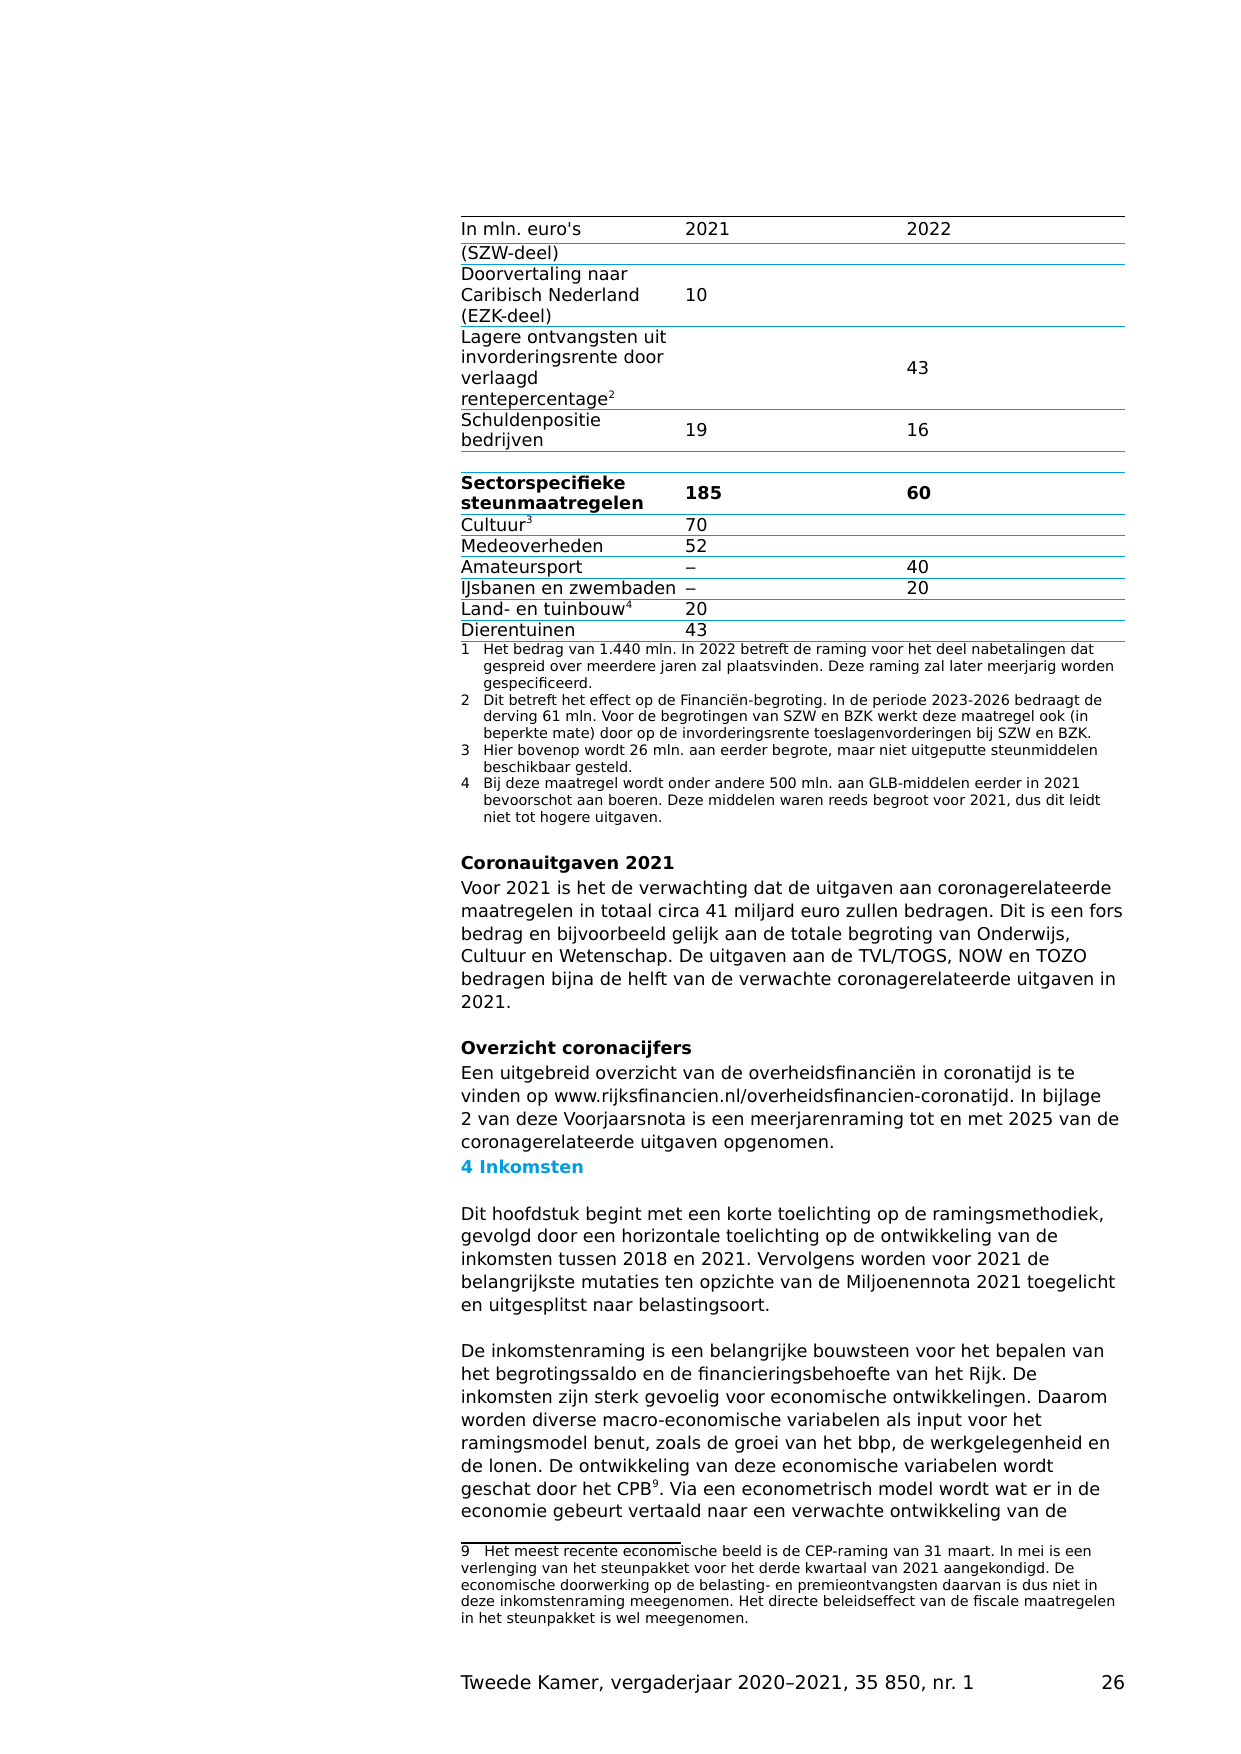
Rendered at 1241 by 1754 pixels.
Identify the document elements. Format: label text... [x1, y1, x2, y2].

table_cell 60 [904, 473, 1125, 514]
table_cell 20 [682, 600, 903, 620]
table_cell Doorvertaling naar Caribisch Nederland (EZK-deel) [461, 265, 682, 326]
table_cell (SZW-deel) [461, 244, 682, 264]
table_cell Dierentuinen [461, 621, 682, 641]
table_cell 40 [904, 557, 1125, 577]
table_header Tabel 3.4 verwachte uitgaven verlenging steunmaatregelen [461, 191, 1125, 216]
table_cell Land- en tuinbouw4 [461, 600, 682, 620]
table_cell [904, 600, 1125, 620]
list Hier bovenop wordt 26 mln. aan eerder begrote, maar niet uitgeputte steunmiddelen beschikbaar gesteld. [461, 742, 1125, 776]
table_cell 10 [682, 265, 903, 326]
table_cell [904, 515, 1125, 535]
table_cell ‒ [682, 557, 903, 577]
text Dit hoofdstuk begint met een korte toelichting op de ramingsmethodiek, gevolgd door een horizontale toelichting op de ontwikkeling van de inkomsten tussen 2018 en 2021. Vervolgens worden voor 2021 de belangrijkste mutaties ten opzichte van de Miljoenennota 2021 toegelicht en uitgesplitst naar belastingsoort. [461, 1202, 1125, 1316]
table_cell [904, 452, 1125, 472]
table_cell 43 [904, 327, 1125, 409]
table_cell Lagere ontvangsten uit invorderingsrente door verlaagd rentepercentage2 [461, 327, 682, 409]
text De inkomstenraming is een belangrijke bouwsteen voor het bepalen van het begrotingssaldo en de financieringsbehoefte van het Rijk. De inkomsten zijn sterk gevoelig voor economische ontwikkelingen. Daarom worden diverse macro-economische variabelen als input voor het ramingsmodel benut, zoals de groei van het bbp, de werkgelegenheid en de lonen. De ontwikkeling van deze economische variabelen wordt geschat door het CPB. Via een econometrisch model wordt wat er in de economie gebeurt vertaald naar een verwachte ontwikkeling van de [461, 1339, 1125, 1522]
table_cell 16 [904, 410, 1125, 451]
table_cell 52 [682, 536, 903, 556]
title 4 Inkomsten [461, 1155, 1125, 1178]
table_cell 43 [682, 621, 903, 641]
table_cell [904, 265, 1125, 326]
table_cell Amateursport [461, 557, 682, 577]
text __Het meest recente economische beeld is de CEP-raming van 31 maart. In mei is een verlenging van het steunpakket voor het derde kwartaal van 2021 aangekondigd. De economische doorwerking op de belasting- en premieontvangsten daarvan is dus niet in deze inkomstenraming meegenomen. Het directe beleidseffect van de fiscale maatregelen in het steunpakket is wel meegenomen. [461, 1543, 1125, 1627]
table_cell IJsbanen en zwembaden [461, 579, 682, 598]
text Voor 2021 is het de verwachting dat de uitgaven aan coronagerelateerde maatregelen in totaal circa 41 miljard euro zullen bedragen. Dit is een fors bedrag en bijvoorbeeld gelijk aan de totale begroting van Onderwijs, Cultuur en Wetenschap. De uitgaven aan de TVL/TOGS, NOW en TOZO bedragen bijna de helft van de verwachte coronagerelateerde uitgaven in 2021. [461, 876, 1125, 1013]
table_cell [904, 621, 1125, 641]
table_cell In mln. euro's [461, 217, 682, 243]
text Coronauitgaven 2021 [461, 851, 1125, 874]
table_cell 2022 [904, 217, 1125, 243]
list Dit betreft het effect op de Financiën-begroting. In de periode 2023-2026 bedraagt de derving 61 mln. Voor de begrotingen van SZW en BZK werkt deze maatregel ook (in beperkte mate) door op de invorderingsrente toeslagenvorderingen bij SZW en BZK. [461, 692, 1125, 742]
table_cell 70 [682, 515, 903, 535]
table_cell Cultuur3 [461, 515, 682, 535]
table_cell [682, 244, 903, 264]
table_cell Sectorspecifieke steunmaatregelen [461, 473, 682, 514]
table_cell [904, 536, 1125, 556]
text Een uitgebreid overzicht van de overheidsfinanciën in coronatijd is te vinden op www.rijksfinancien.nl/overheidsfinancien-coronatijd. In bijlage 2 van deze Voorjaarsnota is een meerjarenraming tot en met 2025 van de coronagerelateerde uitgaven opgenomen. [461, 1061, 1125, 1153]
list Bij deze maatregel wordt onder andere 500 mln. aan GLB-middelen eerder in 2021 bevoorschot aan boeren. Deze middelen waren reeds begroot voor 2021, dus dit leidt niet tot hogere uitgaven. [461, 776, 1125, 826]
table_cell 19 [682, 410, 903, 451]
table_cell [682, 452, 903, 472]
table_cell [904, 244, 1125, 264]
table_cell [461, 452, 682, 472]
table_cell 2021 [682, 217, 903, 243]
table_cell [682, 327, 903, 409]
table_cell Medeoverheden [461, 536, 682, 556]
table_cell Schuldenpositie bedrijven [461, 410, 682, 451]
list Het bedrag van 1.440 mln. In 2022 betreft de raming voor het deel nabetalingen dat gespreid over meerdere jaren zal plaatsvinden. Deze raming zal later meerjarig worden gespecificeerd. [461, 642, 1125, 692]
table_cell 185 [682, 473, 903, 514]
table_cell ‒ [682, 579, 903, 598]
table_cell 20 [904, 579, 1125, 598]
text Overzicht coronacijfers [461, 1036, 1125, 1059]
